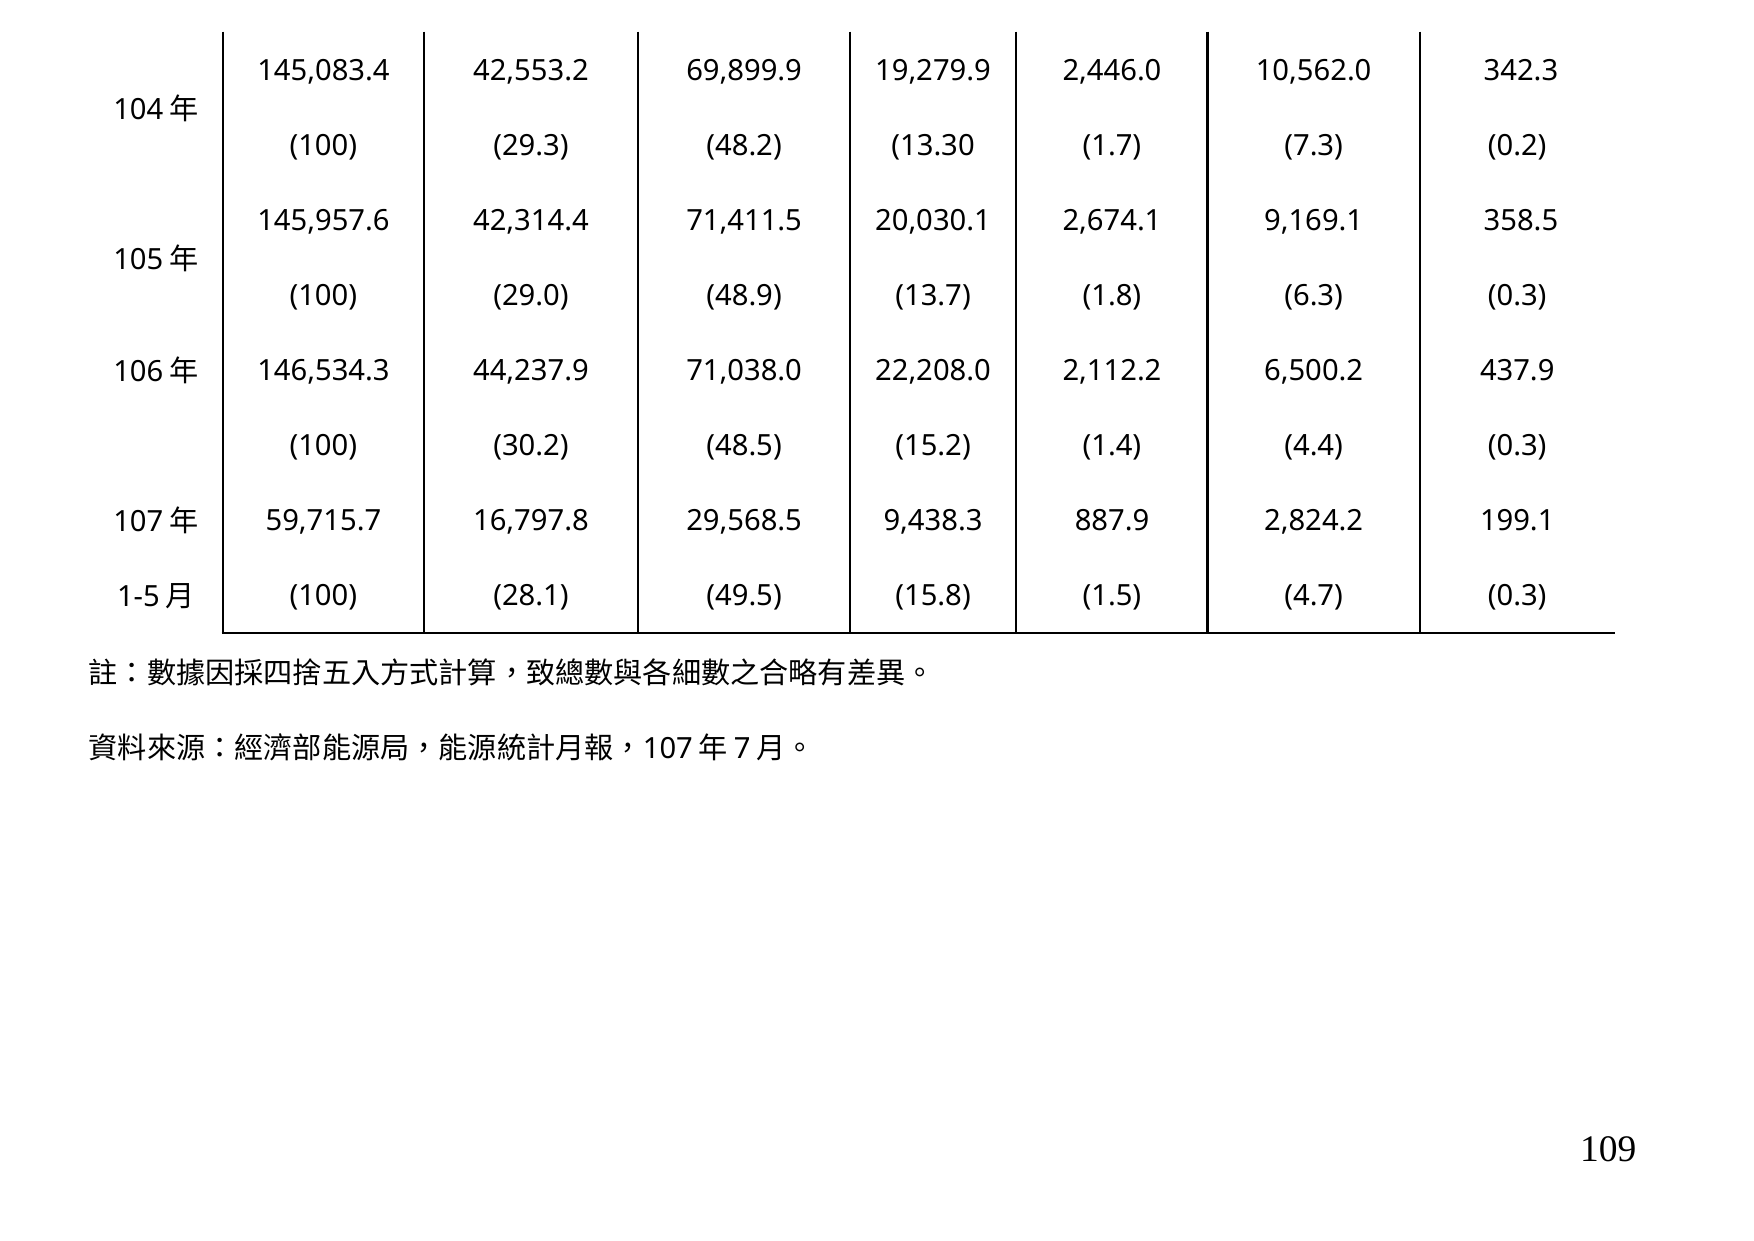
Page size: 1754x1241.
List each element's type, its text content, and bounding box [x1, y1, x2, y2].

table_cell (13.30 [851, 107, 1015, 182]
table_cell 6,500.2 [1209, 332, 1419, 407]
table_cell 107年 1-5月 [89, 482, 222, 632]
table_cell 71,411.5 [639, 182, 849, 257]
table_cell 437.9 [1421, 332, 1614, 407]
table_cell (1.5) [1017, 557, 1206, 632]
table_cell 358.5 [1421, 182, 1614, 257]
table_cell 199.1 [1421, 482, 1614, 557]
table_cell 887.9 [1017, 482, 1206, 557]
table_cell 19,279.9 [851, 32, 1015, 107]
table_cell (100) [224, 257, 423, 332]
table_cell 2,112.2 [1017, 332, 1206, 407]
table_cell 9,438.3 [851, 482, 1015, 557]
table_cell 10,562.0 [1209, 32, 1419, 107]
table_cell (15.8) [851, 557, 1015, 632]
table_cell (1.4) [1017, 407, 1206, 482]
table_cell (0.2) [1421, 107, 1614, 182]
table_cell (100) [224, 407, 423, 482]
table_cell 146,534.3 [224, 332, 423, 407]
table_cell 69,899.9 [639, 32, 849, 107]
table_cell (6.3) [1209, 257, 1419, 332]
table_cell 59,715.7 [224, 482, 423, 557]
table_cell (100) [224, 557, 423, 632]
table_cell 20,030.1 [851, 182, 1015, 257]
table_cell (0.3) [1421, 557, 1614, 632]
table_cell (28.1) [425, 557, 637, 632]
table_cell 145,957.6 [224, 182, 423, 257]
table_cell 2,446.0 [1017, 32, 1206, 107]
table_cell (1.7) [1017, 107, 1206, 182]
table_cell (4.7) [1209, 557, 1419, 632]
table_cell 342.3 [1421, 32, 1614, 107]
table_cell (7.3) [1209, 107, 1419, 182]
table_cell 2,824.2 [1209, 482, 1419, 557]
table_cell 29,568.5 [639, 482, 849, 557]
text 註：數據因採四捨五入方式計算，致總數與各細數之合略有差異。 [88, 634, 1636, 709]
table_cell (48.2) [639, 107, 849, 182]
table_cell 71,038.0 [639, 332, 849, 407]
table_cell (100) [224, 107, 423, 182]
table_cell (4.4) [1209, 407, 1419, 482]
table_cell 22,208.0 [851, 332, 1015, 407]
table_cell 2,674.1 [1017, 182, 1206, 257]
table_cell 105年 [89, 182, 222, 332]
table_cell 106年 [89, 332, 222, 407]
table_cell 9,169.1 [1209, 182, 1419, 257]
table_cell (15.2) [851, 407, 1015, 482]
table_cell (0.3) [1421, 407, 1614, 482]
table_cell (0.3) [1421, 257, 1614, 332]
table_cell (29.0) [425, 257, 637, 332]
table_cell 145,083.4 [224, 32, 423, 107]
table_cell 16,797.8 [425, 482, 637, 557]
table_cell 44,237.9 [425, 332, 637, 407]
table_cell 104年 [89, 32, 222, 182]
table_cell (29.3) [425, 107, 637, 182]
table_cell 42,314.4 [425, 182, 637, 257]
table_cell (1.8) [1017, 257, 1206, 332]
table_cell 42,553.2 [425, 32, 637, 107]
table_cell (13.7) [851, 257, 1015, 332]
table_cell (49.5) [639, 557, 849, 632]
table_cell (30.2) [425, 407, 637, 482]
text 資料來源：經濟部能源局，能源統計月報，107年7月。 [88, 709, 1636, 784]
table_cell (48.9) [639, 257, 849, 332]
table_cell (48.5) [639, 407, 849, 482]
